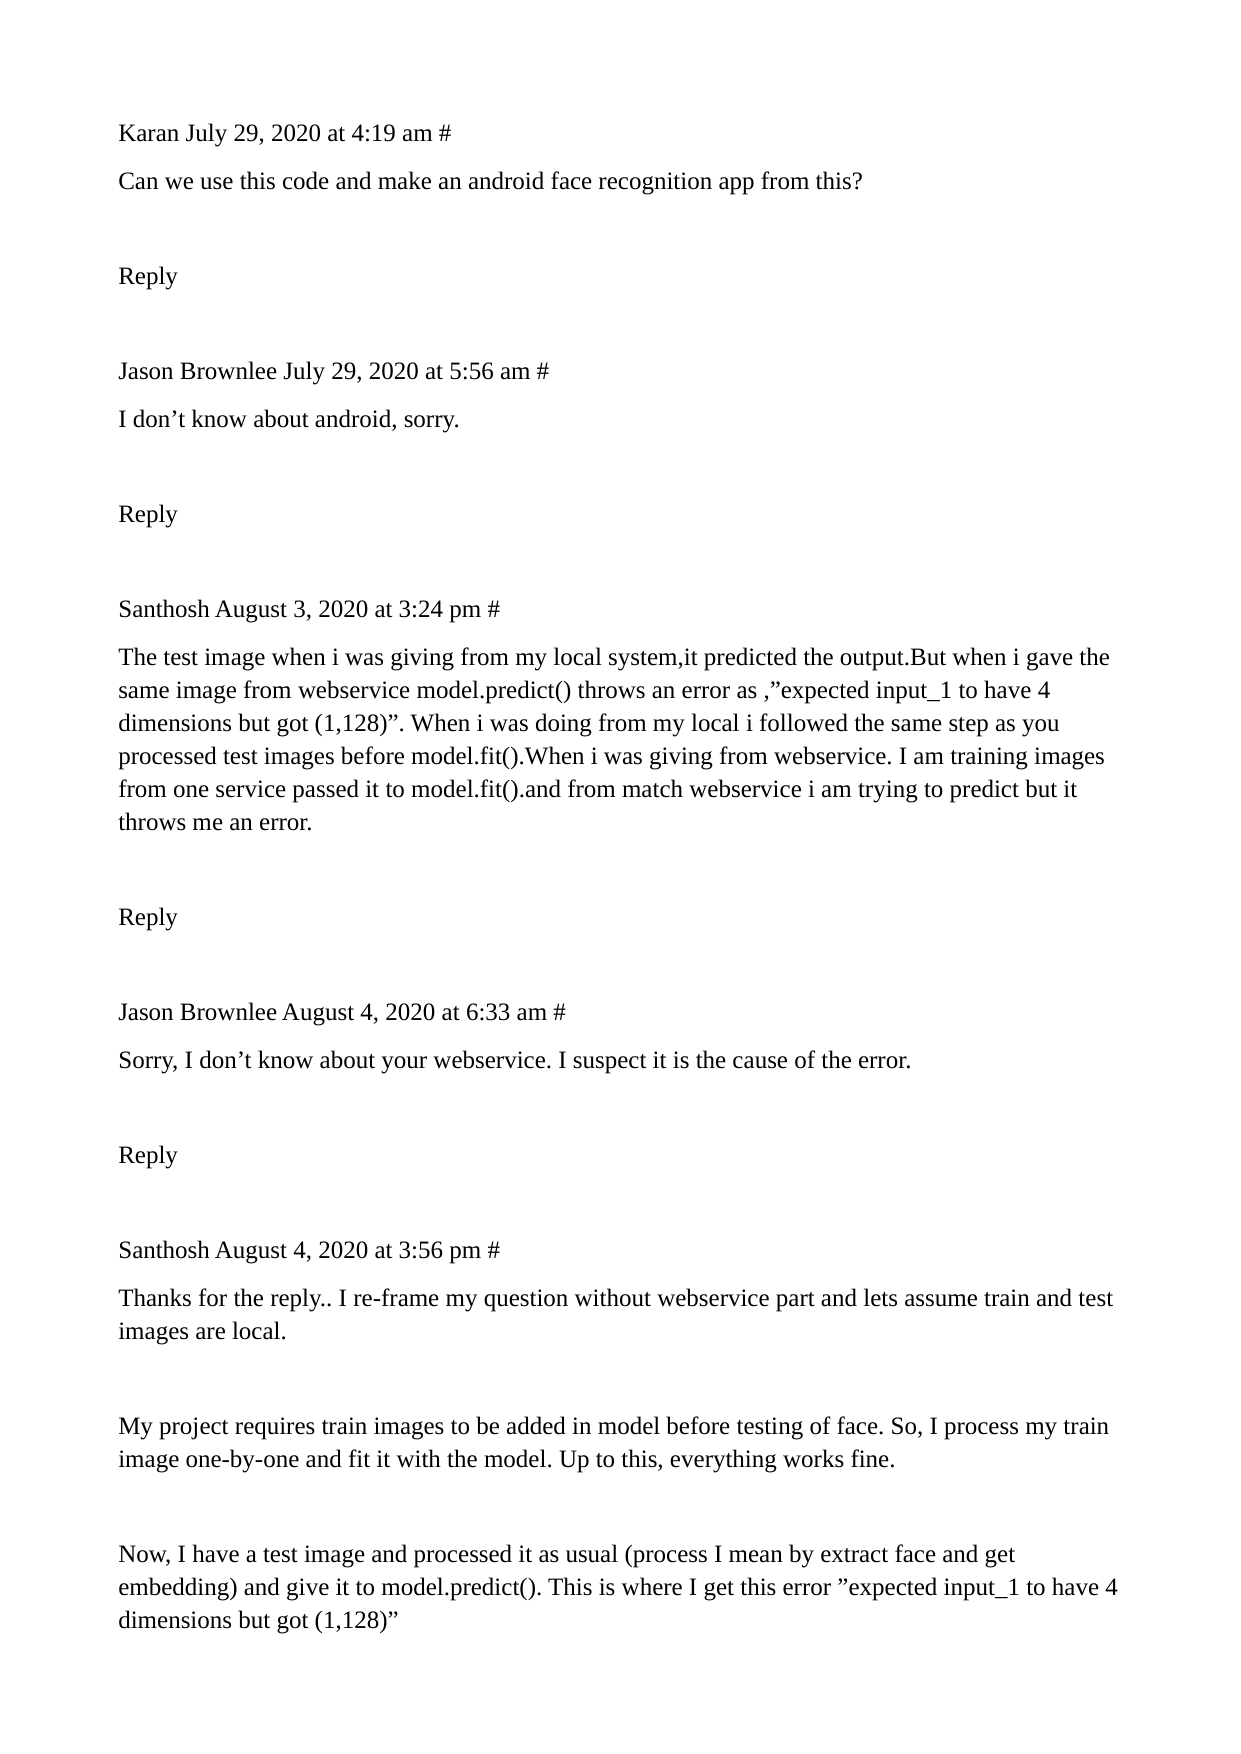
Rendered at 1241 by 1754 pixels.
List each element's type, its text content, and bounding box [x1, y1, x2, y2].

text Reply [118, 902, 1122, 931]
text Reply [118, 499, 1122, 528]
text Jason Brownlee July 29, 2020 at 5:56 am # [118, 356, 1122, 385]
text I don’t know about android, sorry. [118, 404, 1122, 432]
text Can we use this code and make an android face recognition app from this? [118, 166, 1122, 194]
text The test image when i was giving from my local system,it predicted the output.But when i gave the same image from webservice model.predict() throws an error as ,”expected input_1 to have 4 dimensions but got (1,128)”. When i was doing from my local i followed the same step as you processed test images before model.fit().When i was giving from webservice. I am training images from one service passed it to model.fit().and from match webservice i am trying to predict but it throws me an error. [118, 642, 1122, 836]
text Reply [118, 261, 1122, 290]
text My project requires train images to be added in model before testing of face. So, I process my train image one-by-one and fit it with the model. Up to this, everything works fine. [118, 1411, 1122, 1473]
text Reply [118, 1140, 1122, 1169]
text Sorry, I don’t know about your webservice. I suspect it is the cause of the error. [118, 1045, 1122, 1074]
text Santhosh August 3, 2020 at 3:24 pm # [118, 594, 1122, 623]
text Now, I have a test image and processed it as usual (process I mean by extract face and get embedding) and give it to model.predict(). This is where I get this error ”expected input_1 to have 4 dimensions but got (1,128)” [118, 1539, 1122, 1634]
text Karan July 29, 2020 at 4:19 am # [118, 118, 1122, 147]
text Jason Brownlee August 4, 2020 at 6:33 am # [118, 997, 1122, 1026]
text Thanks for the reply.. I re-frame my question without webservice part and lets assume train and test images are local. [118, 1283, 1122, 1345]
text Santhosh August 4, 2020 at 3:56 pm # [118, 1235, 1122, 1264]
